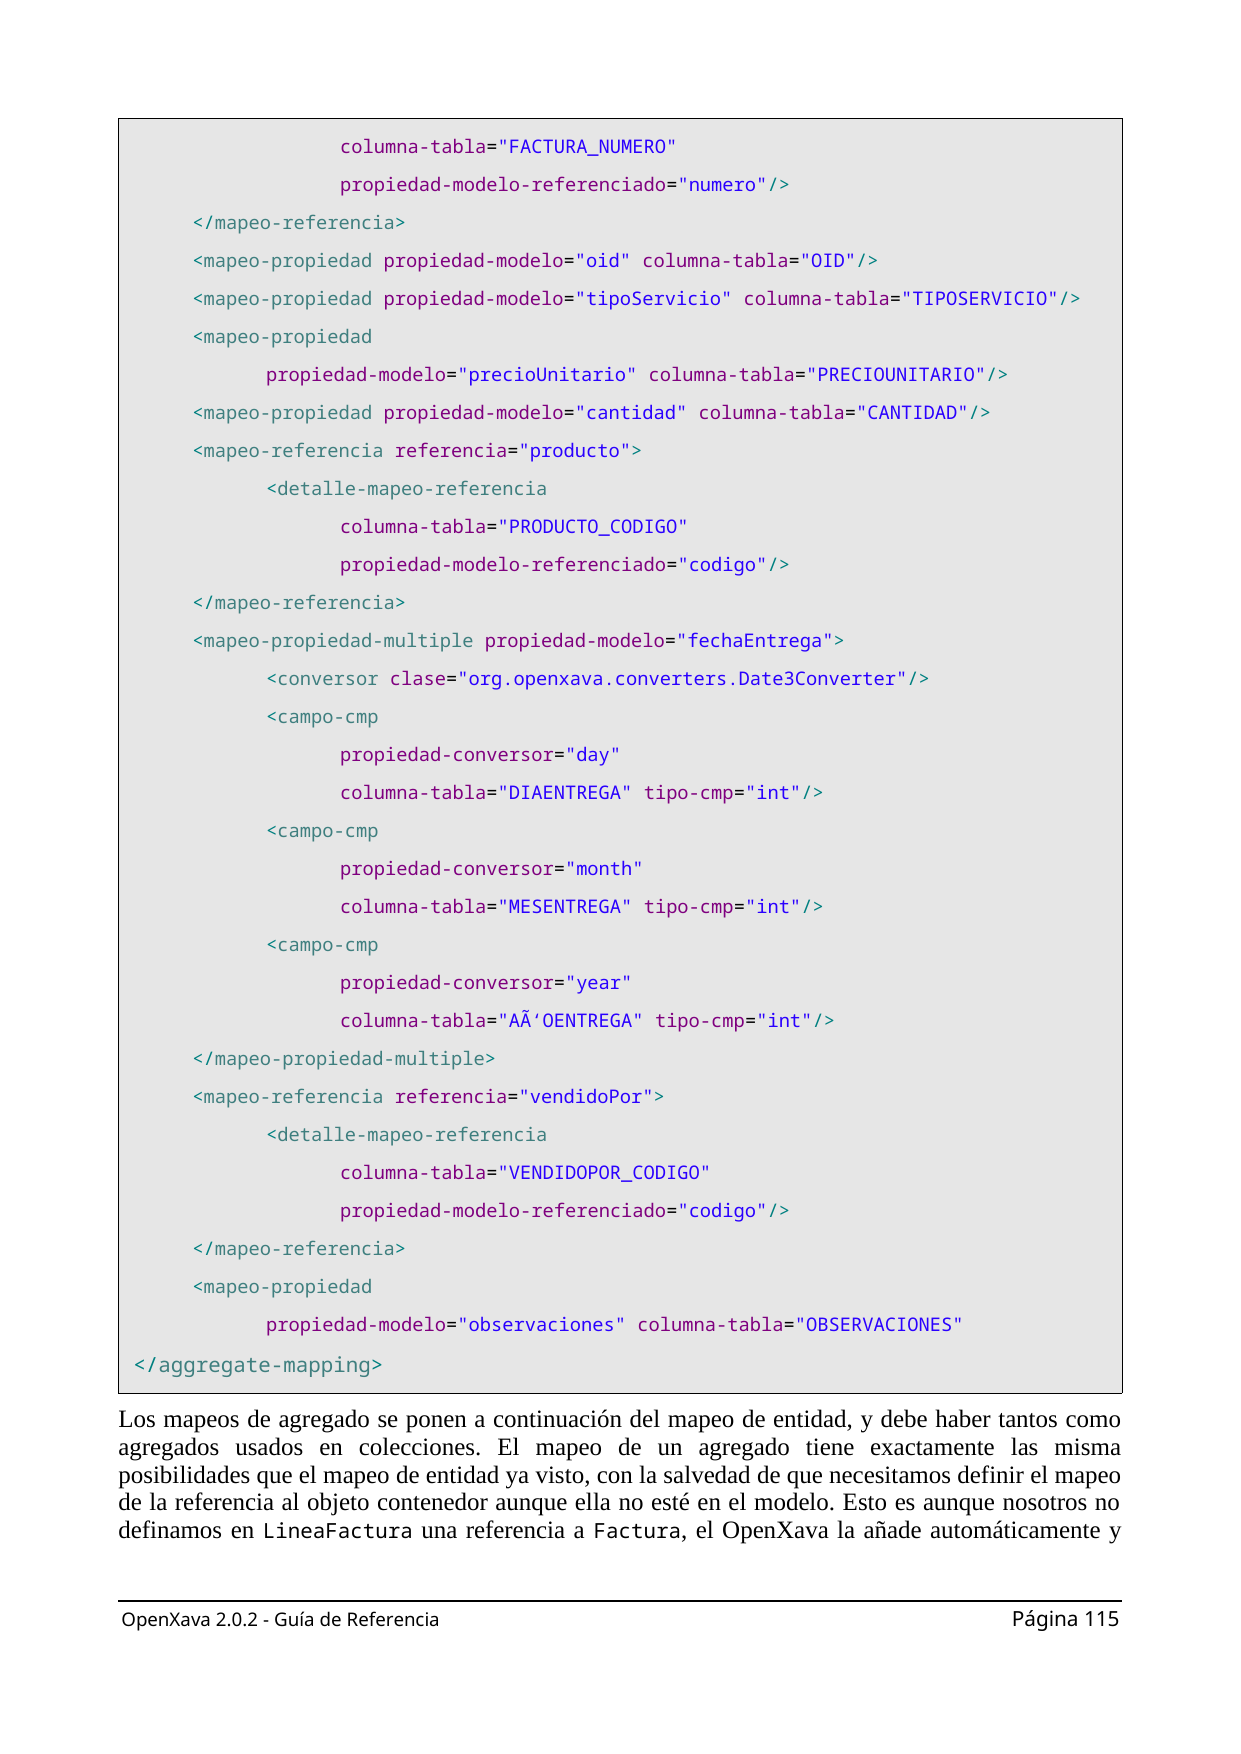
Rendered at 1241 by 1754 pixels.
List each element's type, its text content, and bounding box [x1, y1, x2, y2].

text propiedad-modelo="precioUnitario" columna-tabla="PRECIOUNITARIO"/> [119, 346, 1122, 384]
text <mapeo-propiedad propiedad-modelo="tipoServicio" columna-tabla="TIPOSERVICIO"/> [119, 270, 1122, 308]
text <mapeo-referencia referencia="vendidoPor"> [119, 1069, 1122, 1107]
text <detalle-mapeo-referencia [119, 460, 1122, 498]
text </mapeo-referencia> [119, 574, 1122, 612]
text columna-tabla="FACTURA_NUMERO" [119, 119, 1122, 156]
text <mapeo-propiedad-multiple propiedad-modelo="fechaEntrega"> [119, 612, 1122, 650]
text columna-tabla="AÃ‘OENTREGA" tipo-cmp="int"/> [119, 993, 1122, 1031]
text </aggregate-mapping> [119, 1335, 1122, 1393]
text columna-tabla="VENDIDOPOR_CODIGO" [119, 1145, 1122, 1183]
text <conversor clase="org.openxava.converters.Date3Converter"/> [119, 650, 1122, 688]
text <detalle-mapeo-referencia [119, 1107, 1122, 1145]
text propiedad-conversor="day" [119, 726, 1122, 764]
text columna-tabla="PRODUCTO_CODIGO" [119, 498, 1122, 536]
text <mapeo-propiedad propiedad-modelo="cantidad" columna-tabla="CANTIDAD"/> [119, 384, 1122, 422]
text <mapeo-propiedad propiedad-modelo="oid" columna-tabla="OID"/> [119, 232, 1122, 270]
text <campo-cmp [119, 802, 1122, 841]
text </mapeo-referencia> [119, 194, 1122, 232]
text </mapeo-referencia> [119, 1221, 1122, 1259]
text columna-tabla="DIAENTREGA" tipo-cmp="int"/> [119, 764, 1122, 802]
text <campo-cmp [119, 917, 1122, 954]
text <mapeo-propiedad [119, 308, 1122, 346]
text propiedad-conversor="month" [119, 841, 1122, 878]
text Los mapeos de agregado se ponen a continuación del mapeo de entidad, y debe haber tantos como agregados usados en colecciones. El mapeo de un agregado tiene exactamente las misma posibilidades que el mapeo de entidad ya visto, con la salvedad de que necesitamos definir el mapeo de la referencia al objeto contenedor aunque ella no esté en el modelo. Esto es aunque nosotros no definamos en LineaFactura una referencia a Factura, el OpenXava la añade automáticamente y [118, 1405, 1122, 1544]
text propiedad-modelo-referenciado="codigo"/> [119, 536, 1122, 574]
text <campo-cmp [119, 688, 1122, 726]
text columna-tabla="MESENTREGA" tipo-cmp="int"/> [119, 878, 1122, 917]
text <mapeo-referencia referencia="producto"> [119, 422, 1122, 460]
text <mapeo-propiedad [119, 1259, 1122, 1297]
text propiedad-modelo="observaciones" columna-tabla="OBSERVACIONES" [119, 1297, 1122, 1335]
text propiedad-conversor="year" [119, 954, 1122, 993]
text propiedad-modelo-referenciado="codigo"/> [119, 1183, 1122, 1221]
text propiedad-modelo-referenciado="numero"/> [119, 156, 1122, 194]
text </mapeo-propiedad-multiple> [119, 1031, 1122, 1069]
